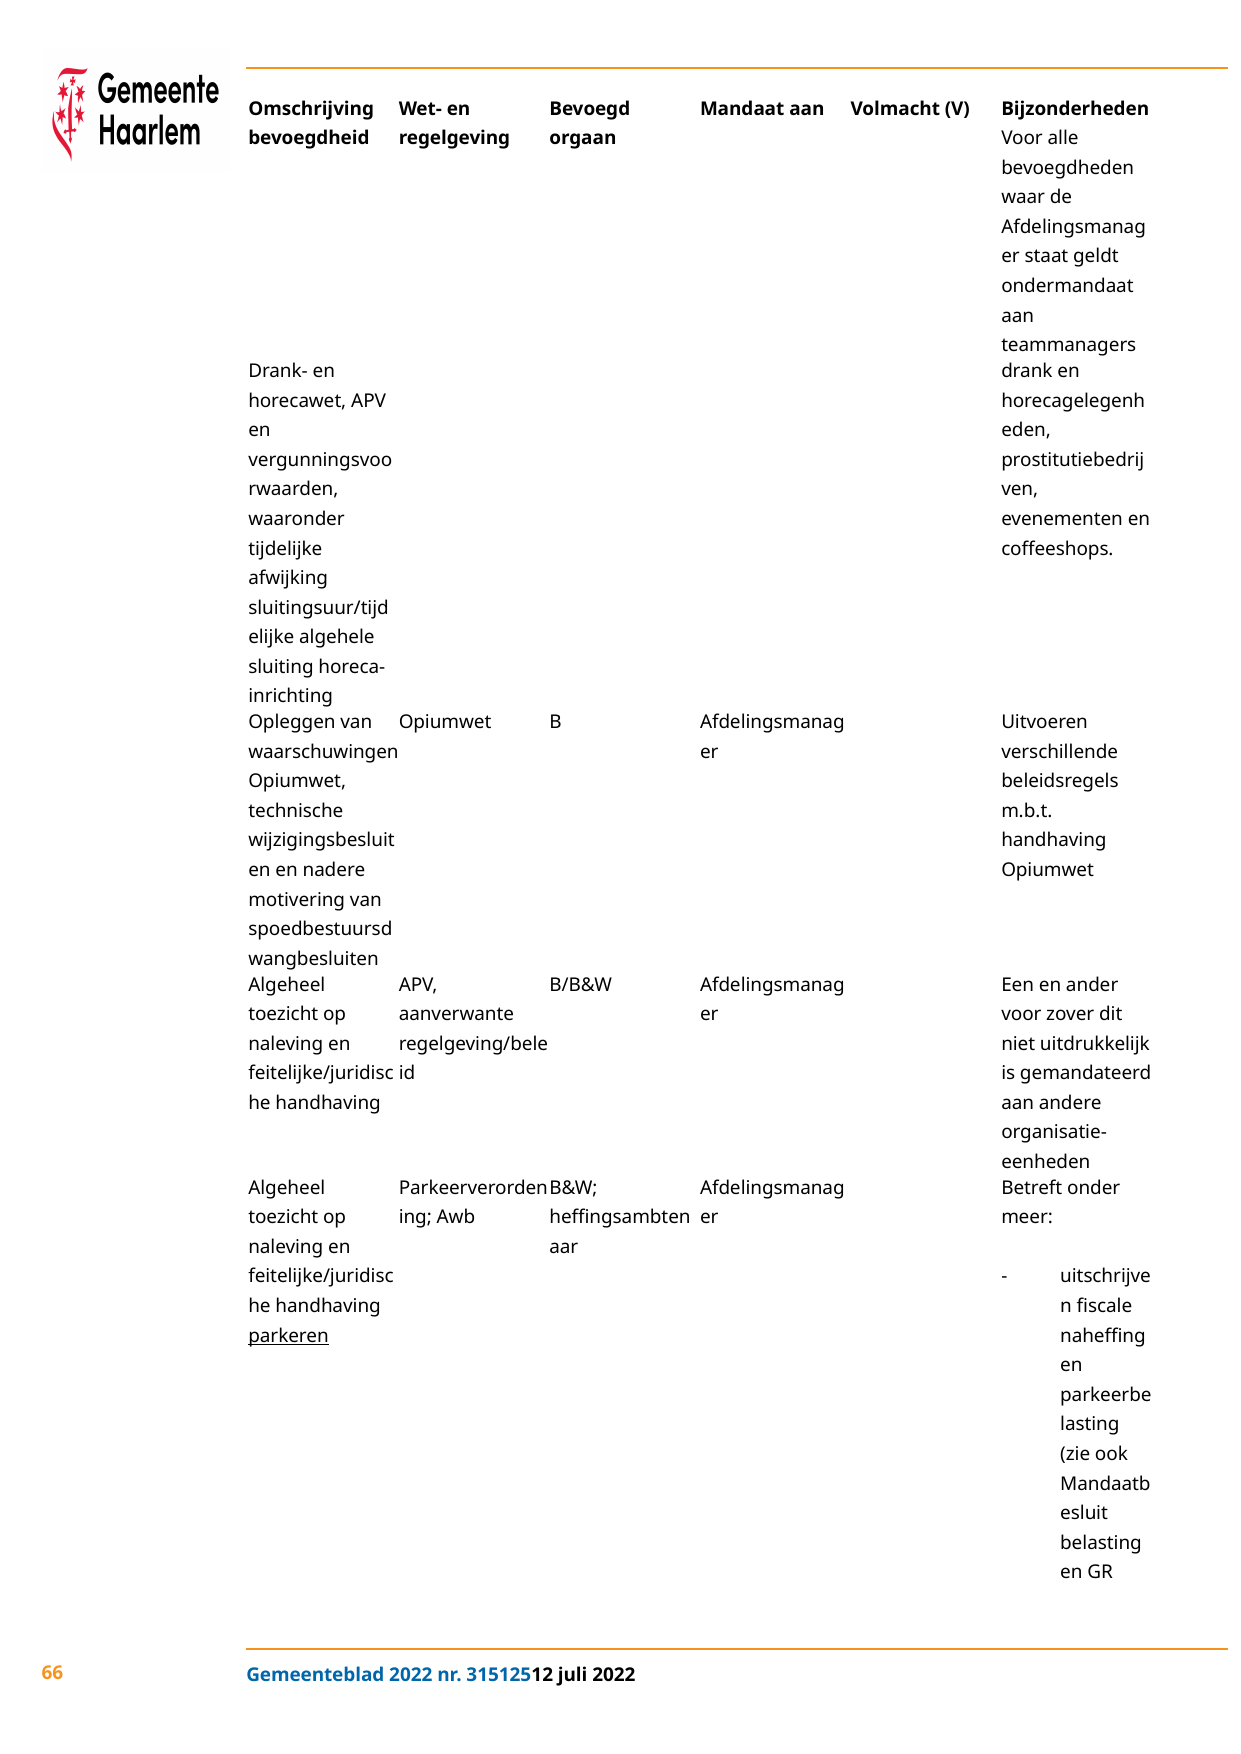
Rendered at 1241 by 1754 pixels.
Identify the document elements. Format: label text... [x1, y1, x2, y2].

table_cell [700, 357, 850, 708]
table_cell Parkeerverordening; Awb [399, 1174, 549, 1584]
table_cell Een en ander voor zover dit niet uitdrukkelijk is gemandateerd aan andere organisatie-eenheden [1001, 971, 1152, 1174]
table_cell B&W; heffingsambtenaar [549, 1174, 700, 1584]
table_cell APV, aanverwante regelgeving/beleid [399, 971, 549, 1174]
table_cell Afdelingsmanager [700, 971, 850, 1174]
table_header Bijzonderheden Voor alle bevoegdheden waar de Afdelingsmanager staat geldt ondermandaat aan teammanagers [1001, 95, 1152, 357]
table_cell Drank- en horecawet, APV en vergunningsvoorwaarden, waaronder tijdelijke afwijking sluitingsuur/tijdelijke algehele sluiting horeca-inrichting [248, 357, 398, 708]
table_header Volmacht (V) [850, 95, 1001, 357]
table_cell [850, 708, 1001, 971]
table_cell Afdelingsmanager [700, 1174, 850, 1584]
table_cell Opleggen van waarschuwingen Opiumwet, technische wijzigingsbesluiten en nadere motivering van spoedbestuursdwangbesluiten [248, 708, 398, 971]
table_cell B [549, 708, 700, 971]
table_cell [549, 357, 700, 708]
picture [41, 47, 231, 172]
table_cell Afdelingsmanager [700, 708, 850, 971]
table_cell Uitvoeren verschillende beleidsregels m.b.t. handhaving Opiumwet [1001, 708, 1152, 971]
table_cell [850, 1174, 1001, 1584]
table_cell Opiumwet [399, 708, 549, 971]
table_cell drank en horecagelegenheden, prostitutiebedrijven, evenementen en coffeeshops. [1001, 357, 1152, 708]
table_header Bevoegd orgaan [549, 95, 700, 357]
table_cell [850, 357, 1001, 708]
table_cell Betreft onder meer: uitschrijven fiscale naheffingen parkeerbelasting (zie ook Mandaatbesluit belastingen GR [1001, 1174, 1152, 1584]
table_cell [850, 971, 1001, 1174]
table_header Omschrijving bevoegdheid [248, 95, 398, 357]
table_header Wet- en regelgeving [399, 95, 549, 357]
table_cell [399, 357, 549, 708]
table_cell B/B&W [549, 971, 700, 1174]
table_cell Algeheel toezicht op naleving en feitelijke/juridische handhaving parkeren [248, 1174, 398, 1584]
table_cell Algeheel toezicht op naleving en feitelijke/juridische handhaving [248, 971, 398, 1174]
table_header Mandaat aan [700, 95, 850, 357]
